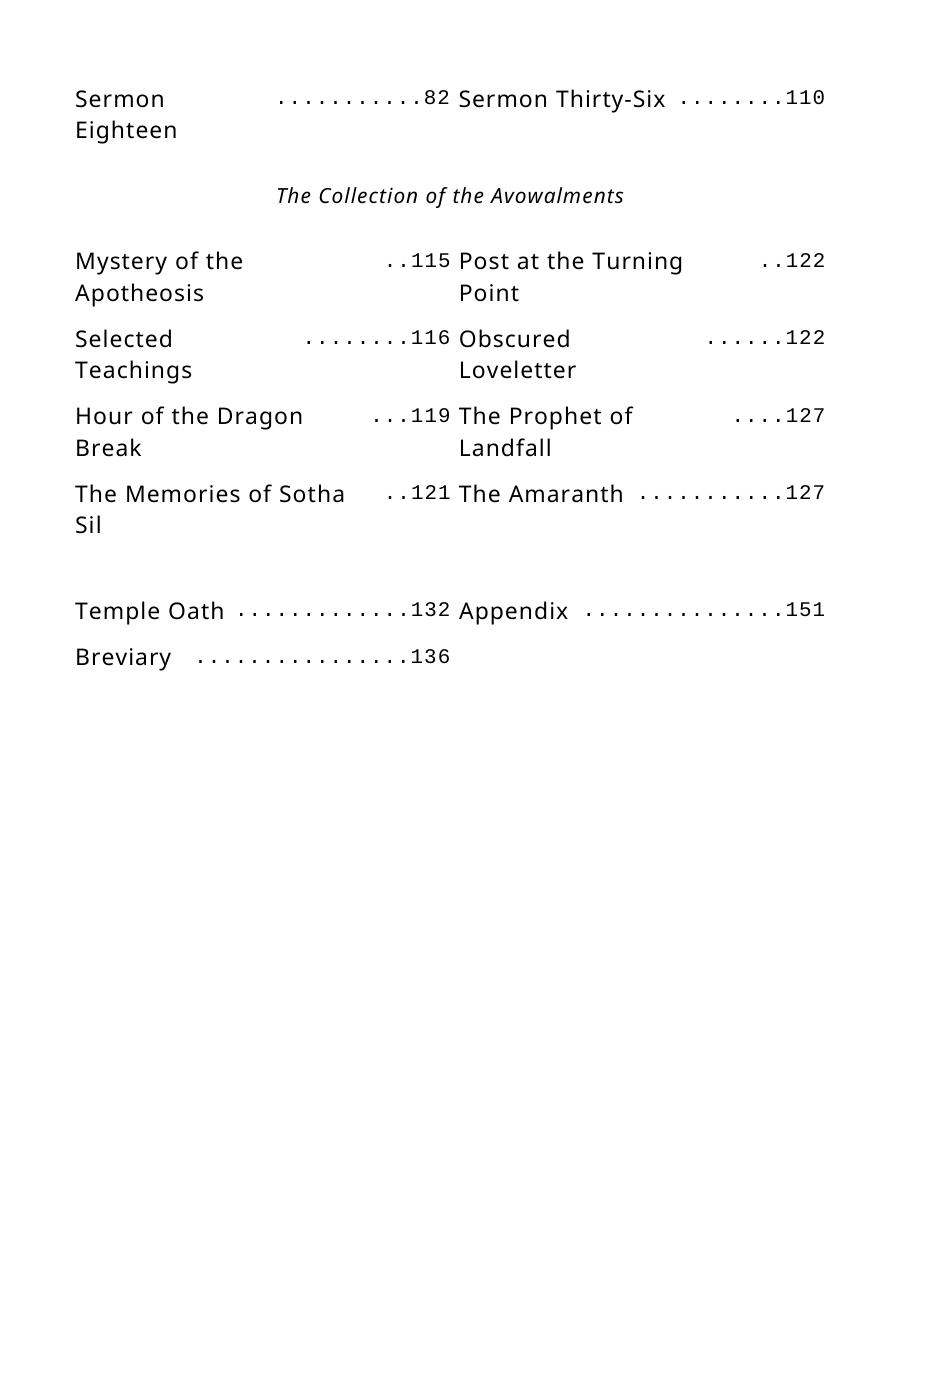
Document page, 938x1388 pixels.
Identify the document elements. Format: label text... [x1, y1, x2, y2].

table_header Mystery of the Apotheosis [75, 238, 380, 315]
table_header Post at the Turning Point [459, 238, 751, 315]
table_header .............132 [227, 588, 459, 634]
table_cell ....127 [730, 393, 825, 470]
table_cell ...........82 [270, 75, 458, 152]
table_header ..122 [751, 238, 825, 315]
table_header Appendix [459, 588, 576, 634]
table_cell ......122 [694, 315, 825, 393]
table_cell ........116 [290, 315, 459, 393]
table_cell Breviary [75, 634, 181, 680]
table_cell The Memories of Sotha Sil [75, 470, 370, 548]
table_header ..115 [380, 238, 459, 315]
table_cell The Prophet of Landfall [459, 393, 730, 470]
table_cell ...........127 [633, 470, 825, 548]
table_cell Sermon Eighteen [75, 75, 270, 152]
table_cell [459, 634, 825, 680]
table_cell Hour of the Dragon Break [75, 393, 370, 470]
table_cell Obscured Loveletter [459, 315, 694, 393]
table_header ...............151 [576, 588, 825, 634]
table_cell The Amaranth [459, 470, 633, 548]
table_cell ........110 [671, 75, 825, 152]
table_cell Selected Teachings [75, 315, 290, 393]
table_header Temple Oath [75, 588, 227, 634]
table_cell ...119 [370, 393, 459, 470]
table_cell Sermon Thirty-Six [458, 75, 671, 152]
text The Collection of the Avowalments [75, 181, 825, 209]
table_cell ..121 [370, 470, 459, 548]
table_cell ................136 [181, 634, 459, 680]
